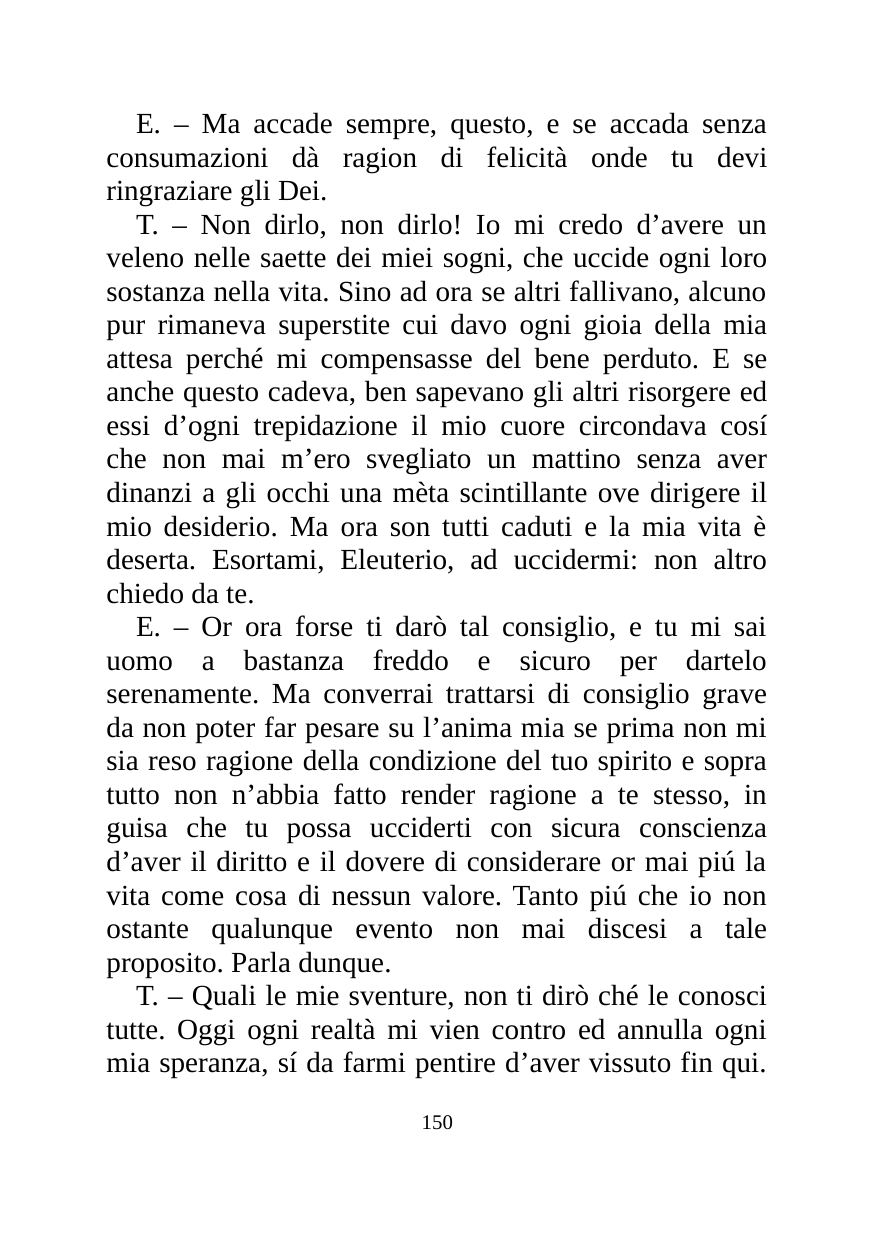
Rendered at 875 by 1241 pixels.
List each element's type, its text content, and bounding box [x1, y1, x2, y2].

text E. – Or ora forse ti darò tal consiglio, e tu mi sai uomo a bastanza freddo e sicuro per dartelo serenamente. Ma converrai trattarsi di consiglio grave da non poter far pesare su l’anima mia se prima non mi sia reso ragione della condizione del tuo spirito e sopra tutto non n’abbia fatto render ragione a te stesso, in guisa che tu possa ucciderti con sicura conscienza d’aver il diritto e il dovere di considerare or mai piú la vita come cosa di nessun valore. Tanto piú che io non ostante qualunque evento non mai discesi a tale proposito. Parla dunque. [106, 609, 768, 978]
text T. – Non dirlo, non dirlo! Io mi credo d’avere un veleno nelle saette dei miei sogni, che uccide ogni loro sostanza nella vita. Sino ad ora se altri fallivano, alcuno pur rimaneva superstite cui davo ogni gioia della mia attesa perché mi compensasse del bene perduto. E se anche questo cadeva, ben sapevano gli altri risorgere ed essi d’ogni trepidazione il mio cuore circondava cosí che non mai m’ero svegliato un mattino senza aver dinanzi a gli occhi una mèta scintillante ove dirigere il mio desiderio. Ma ora son tutti caduti e la mia vita è deserta. Esortami, Eleuterio, ad uccidermi: non altro chiedo da te. [106, 207, 768, 609]
text E. – Ma accade sempre, questo, e se accada senza consumazioni dà ragion di felicità onde tu devi ringraziare gli Dei. [106, 106, 768, 207]
text T. – Quali le mie sventure, non ti dirò ché le conosci tutte. Oggi ogni realtà mi vien contro ed annulla ogni mia speranza, sí da farmi pentire d’aver vissuto fin qui. [106, 978, 768, 1079]
